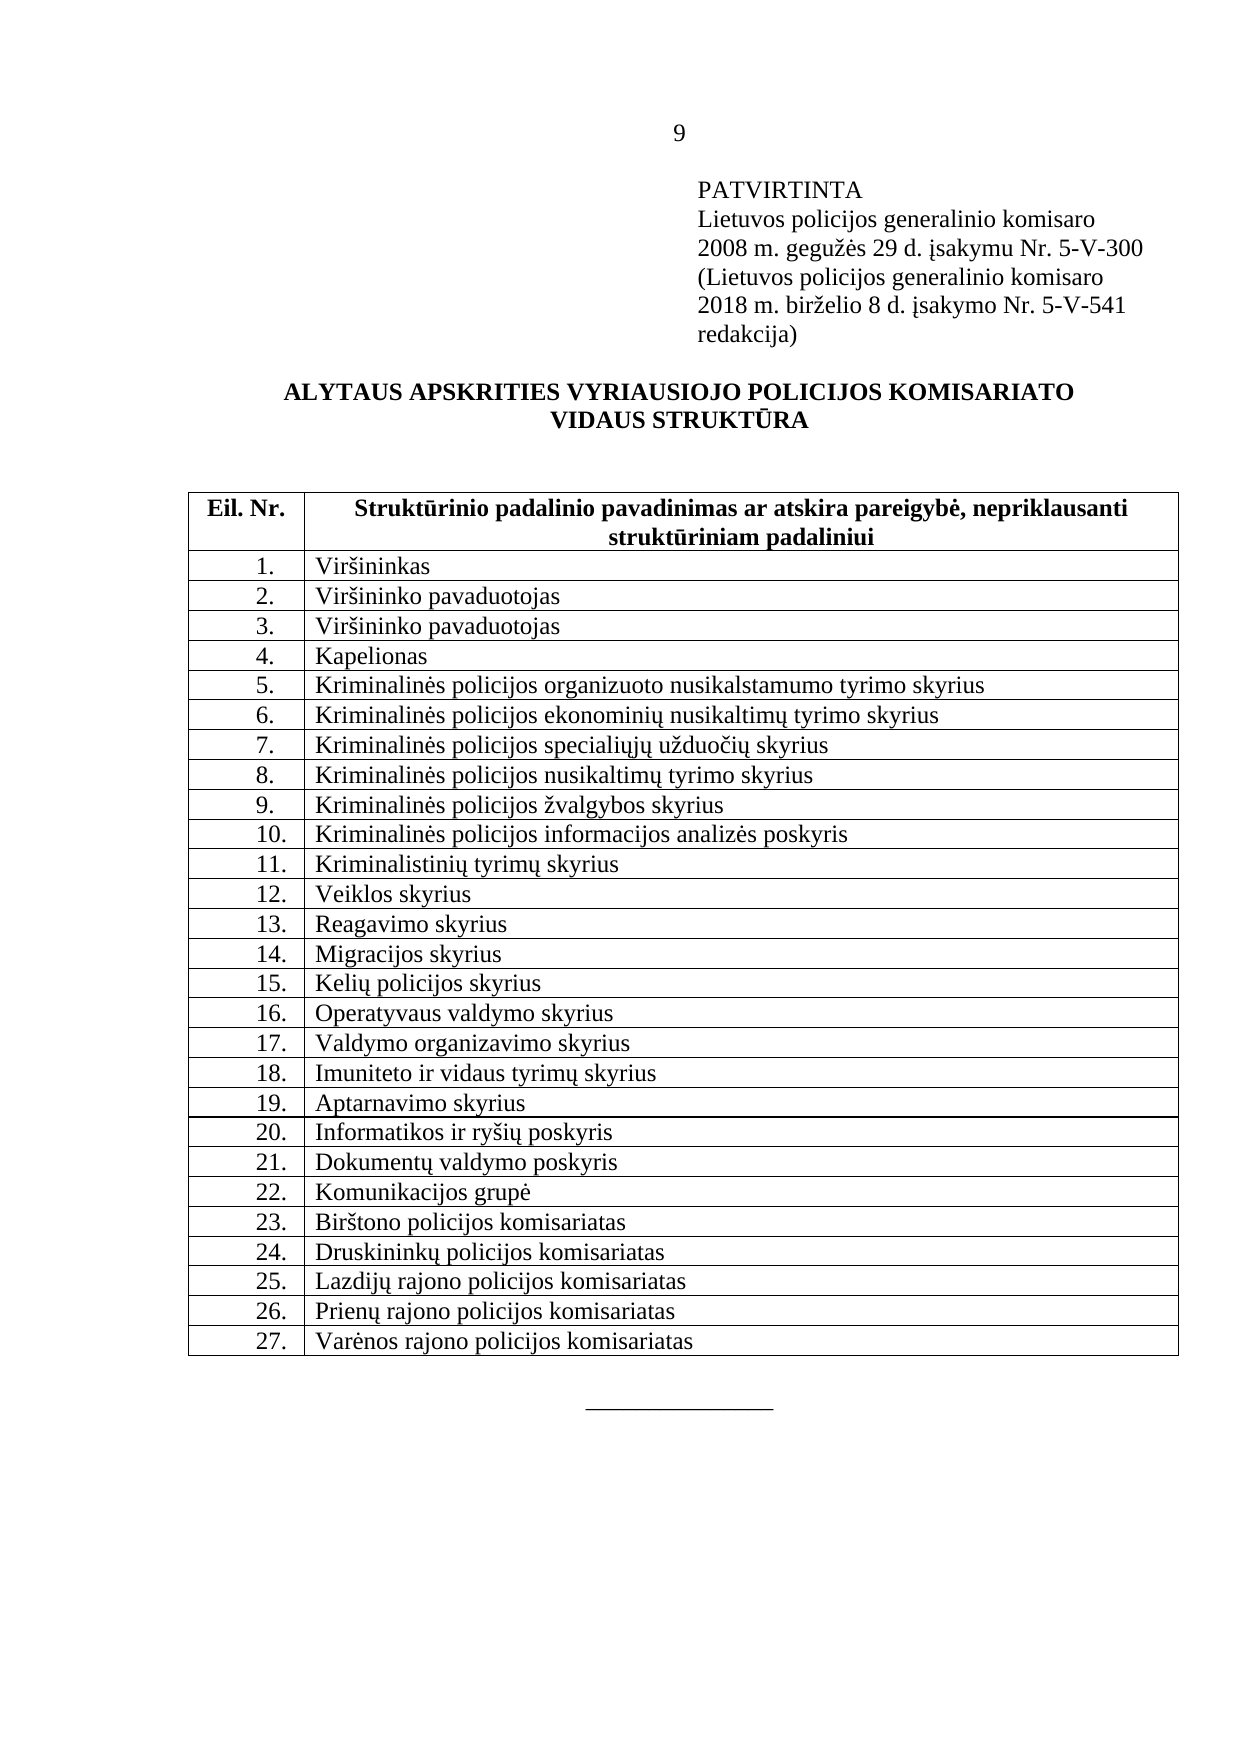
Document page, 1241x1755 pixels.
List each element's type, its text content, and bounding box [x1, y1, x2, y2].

table_cell 18. [189, 1058, 304, 1087]
table_cell Kapelionas [305, 641, 1178, 669]
table_cell 2. [189, 581, 304, 610]
table_cell Kriminalinės policijos nusikaltimų tyrimo skyrius [305, 760, 1178, 789]
table_cell 6. [189, 700, 304, 729]
table_cell 4. [189, 641, 304, 669]
table_cell 22. [189, 1177, 304, 1206]
text ALYTAUS APSKRITIES VYRIAUSIOJO POLICIJOS KOMISARIATO [177, 377, 1181, 406]
table_cell 15. [189, 969, 304, 997]
text 2018 m. birželio 8 d. įsakymo Nr. 5-V-541 [697, 291, 1181, 319]
table_cell 24. [189, 1237, 304, 1265]
table_cell 19. [189, 1088, 304, 1116]
table_header Eil. Nr. [189, 493, 304, 550]
table_cell Kriminalinės policijos ekonominių nusikaltimų tyrimo skyrius [305, 700, 1178, 729]
table_cell 10. [189, 820, 304, 848]
table_cell 17. [189, 1028, 304, 1057]
table_cell 23. [189, 1207, 304, 1236]
table_cell Informatikos ir ryšių poskyris [305, 1118, 1178, 1146]
table_cell Kelių policijos skyrius [305, 969, 1178, 997]
table_cell 12. [189, 879, 304, 908]
table_cell Viršininko pavaduotojas [305, 611, 1178, 640]
table_cell Prienų rajono policijos komisariatas [305, 1296, 1178, 1325]
table_cell 25. [189, 1266, 304, 1295]
table_cell 13. [189, 909, 304, 938]
table_cell Kriminalistinių tyrimų skyrius [305, 849, 1178, 878]
table_cell Kriminalinės policijos organizuoto nusikalstamumo tyrimo skyrius [305, 671, 1178, 699]
table_cell 16. [189, 998, 304, 1027]
table_cell 14. [189, 939, 304, 967]
table_cell 3. [189, 611, 304, 640]
table_cell Varėnos rajono policijos komisariatas [305, 1326, 1178, 1355]
table_cell Viršininkas [305, 551, 1178, 580]
table_cell Operatyvaus valdymo skyrius [305, 998, 1178, 1027]
text VIDAUS STRUKTŪRA [177, 406, 1181, 434]
table_cell 27. [189, 1326, 304, 1355]
table_cell Veiklos skyrius [305, 879, 1178, 908]
table_cell 5. [189, 671, 304, 699]
table_cell Kriminalinės policijos informacijos analizės poskyris [305, 820, 1178, 848]
text redakcija) [562, 319, 1181, 348]
table_cell Lazdijų rajono policijos komisariatas [305, 1266, 1178, 1295]
table_cell Valdymo organizavimo skyrius [305, 1028, 1178, 1057]
text PATVIRTINTA [697, 176, 1181, 204]
table_cell 7. [189, 730, 304, 759]
table_cell Aptarnavimo skyrius [305, 1088, 1178, 1116]
text _______________ [177, 1384, 1181, 1413]
text Lietuvos policijos generalinio komisaro [697, 204, 1181, 233]
table_cell Kriminalinės policijos specialiųjų užduočių skyrius [305, 730, 1178, 759]
text 2008 m. gegužės 29 d. įsakymu Nr. 5-V-300 [697, 233, 1181, 262]
table_cell Reagavimo skyrius [305, 909, 1178, 938]
table_cell 21. [189, 1147, 304, 1176]
table_cell 8. [189, 760, 304, 789]
table_cell Kriminalinės policijos žvalgybos skyrius [305, 790, 1178, 818]
table_cell 20. [189, 1118, 304, 1146]
table_cell Migracijos skyrius [305, 939, 1178, 967]
table_cell Druskininkų policijos komisariatas [305, 1237, 1178, 1265]
table_cell 11. [189, 849, 304, 878]
table_cell 26. [189, 1296, 304, 1325]
table_cell Viršininko pavaduotojas [305, 581, 1178, 610]
table_cell Imuniteto ir vidaus tyrimų skyrius [305, 1058, 1178, 1087]
table_cell Birštono policijos komisariatas [305, 1207, 1178, 1236]
table_cell 9. [189, 790, 304, 818]
text (Lietuvos policijos generalinio komisaro [697, 262, 1181, 291]
table_cell Dokumentų valdymo poskyris [305, 1147, 1178, 1176]
table_cell 1. [189, 551, 304, 580]
table_cell Komunikacijos grupė [305, 1177, 1178, 1206]
table_header Struktūrinio padalinio pavadinimas ar atskira pareigybė, nepriklausanti struktūriniam padaliniui [305, 493, 1178, 550]
